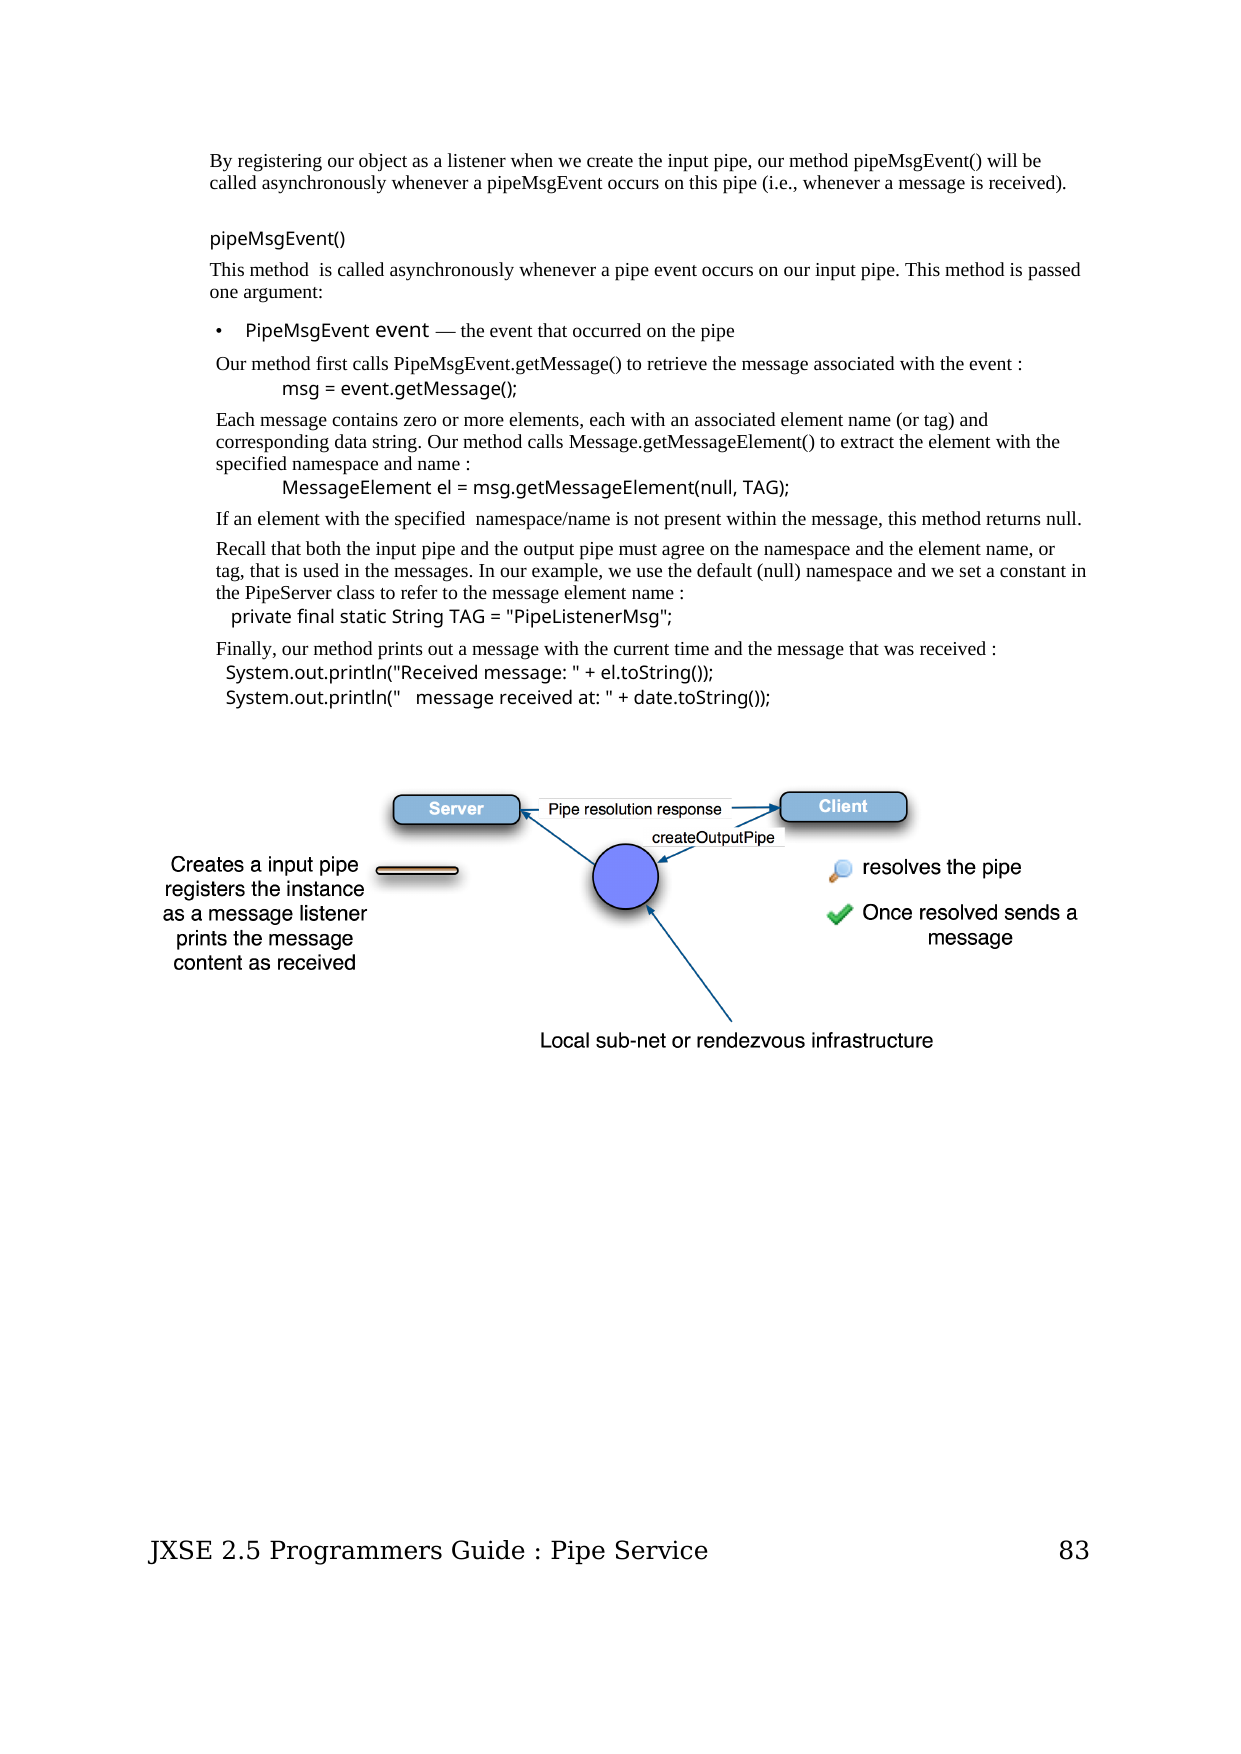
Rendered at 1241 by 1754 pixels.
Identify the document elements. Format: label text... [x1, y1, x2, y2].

text Each message contains zero or more elements, each with an associated element name (or tag) and corresponding data string. Our method calls Message.getMessageElement() to extract the element with the specified namespace and name : [216, 409, 1090, 474]
text msg = event.getMessage(); [216, 375, 1090, 401]
text System.out.println("Received message: " + el.toString()); [216, 659, 1090, 685]
list PipeMsgEvent event — the event that occurred on the pipe [216, 311, 1090, 345]
text This method is called asynchronously whenever a pipe event occurs on our input pipe. This method is passed one argument: [209, 259, 1090, 303]
text By registering our object as a listener when we create the input pipe, our method pipeMsgEvent() will be called asynchronously whenever a pipeMsgEvent occurs on this pipe (i.e., whenever a message is received). [209, 150, 1090, 193]
text pipeMsgEvent() [209, 225, 1090, 251]
text Recall that both the input pipe and the output pipe must agree on the namespace and the element name, or tag, that is used in the messages. In our example, we use the default (null) namespace and we set a constant in the PipeServer class to refer to the message element name : [216, 538, 1090, 603]
text Our method first calls PipeMsgEvent.getMessage() to retrieve the message associated with the event : [216, 353, 1090, 375]
text Finally, our method prints out a message with the current time and the message that was received : [216, 637, 1090, 659]
text If an element with the specified namespace/name is not present within the message, this method returns null. [216, 508, 1090, 530]
text MessageElement el = msg.getMessageElement(null, TAG); [216, 474, 1090, 500]
text System.out.println(" message received at: " + date.toString()); [216, 685, 1090, 710]
text private final static String TAG = "PipeListenerMsg"; [216, 603, 1090, 629]
picture [151, 779, 1089, 1055]
